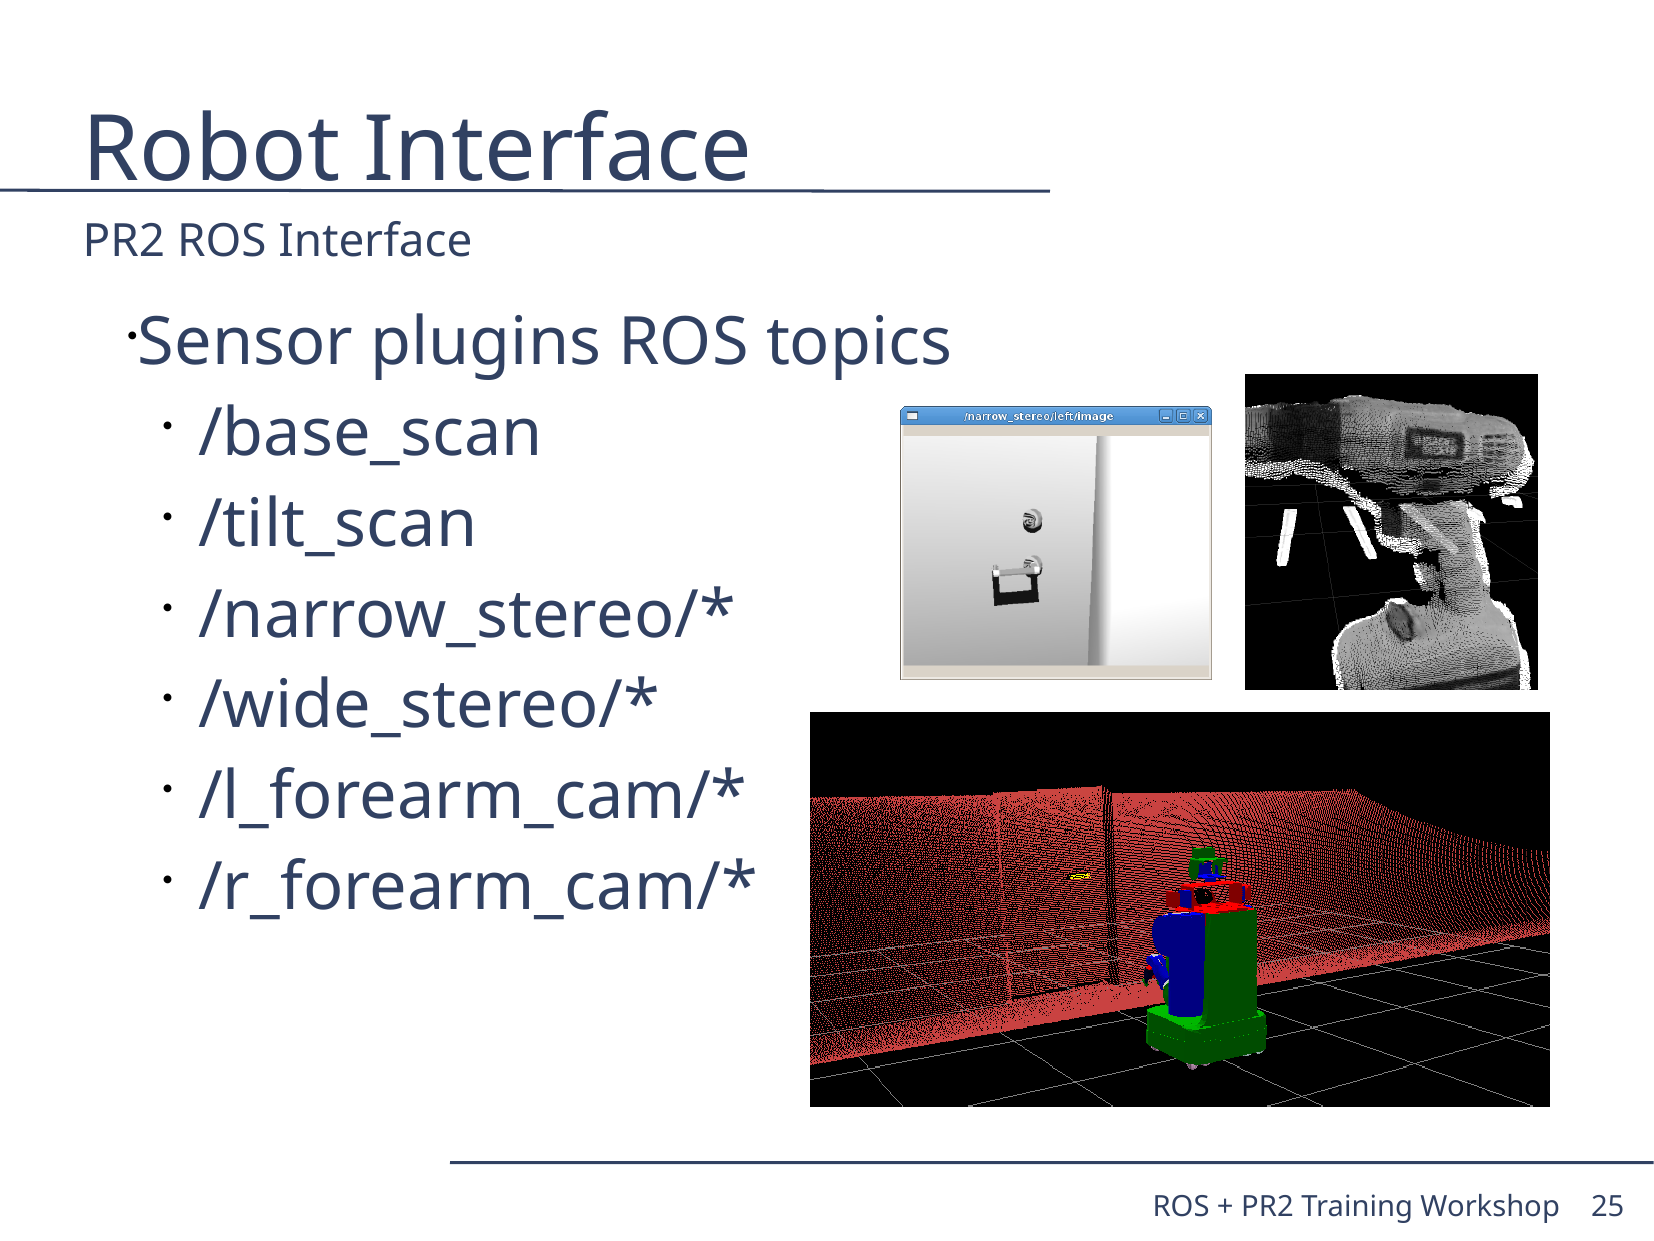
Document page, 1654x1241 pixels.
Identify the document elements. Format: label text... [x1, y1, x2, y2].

text_box Sensor plugins ROS topics /base_scan /tilt_scan /narrow_stereo/* /wide_stereo/* /l_forearm_cam/* /r_forearm_cam/* [112, 286, 1538, 1141]
picture [1538, 712, 1550, 1107]
picture [900, 406, 1212, 680]
picture [1245, 374, 1538, 690]
title Robot Interface PR2 ROS Interface [82, 73, 1571, 281]
